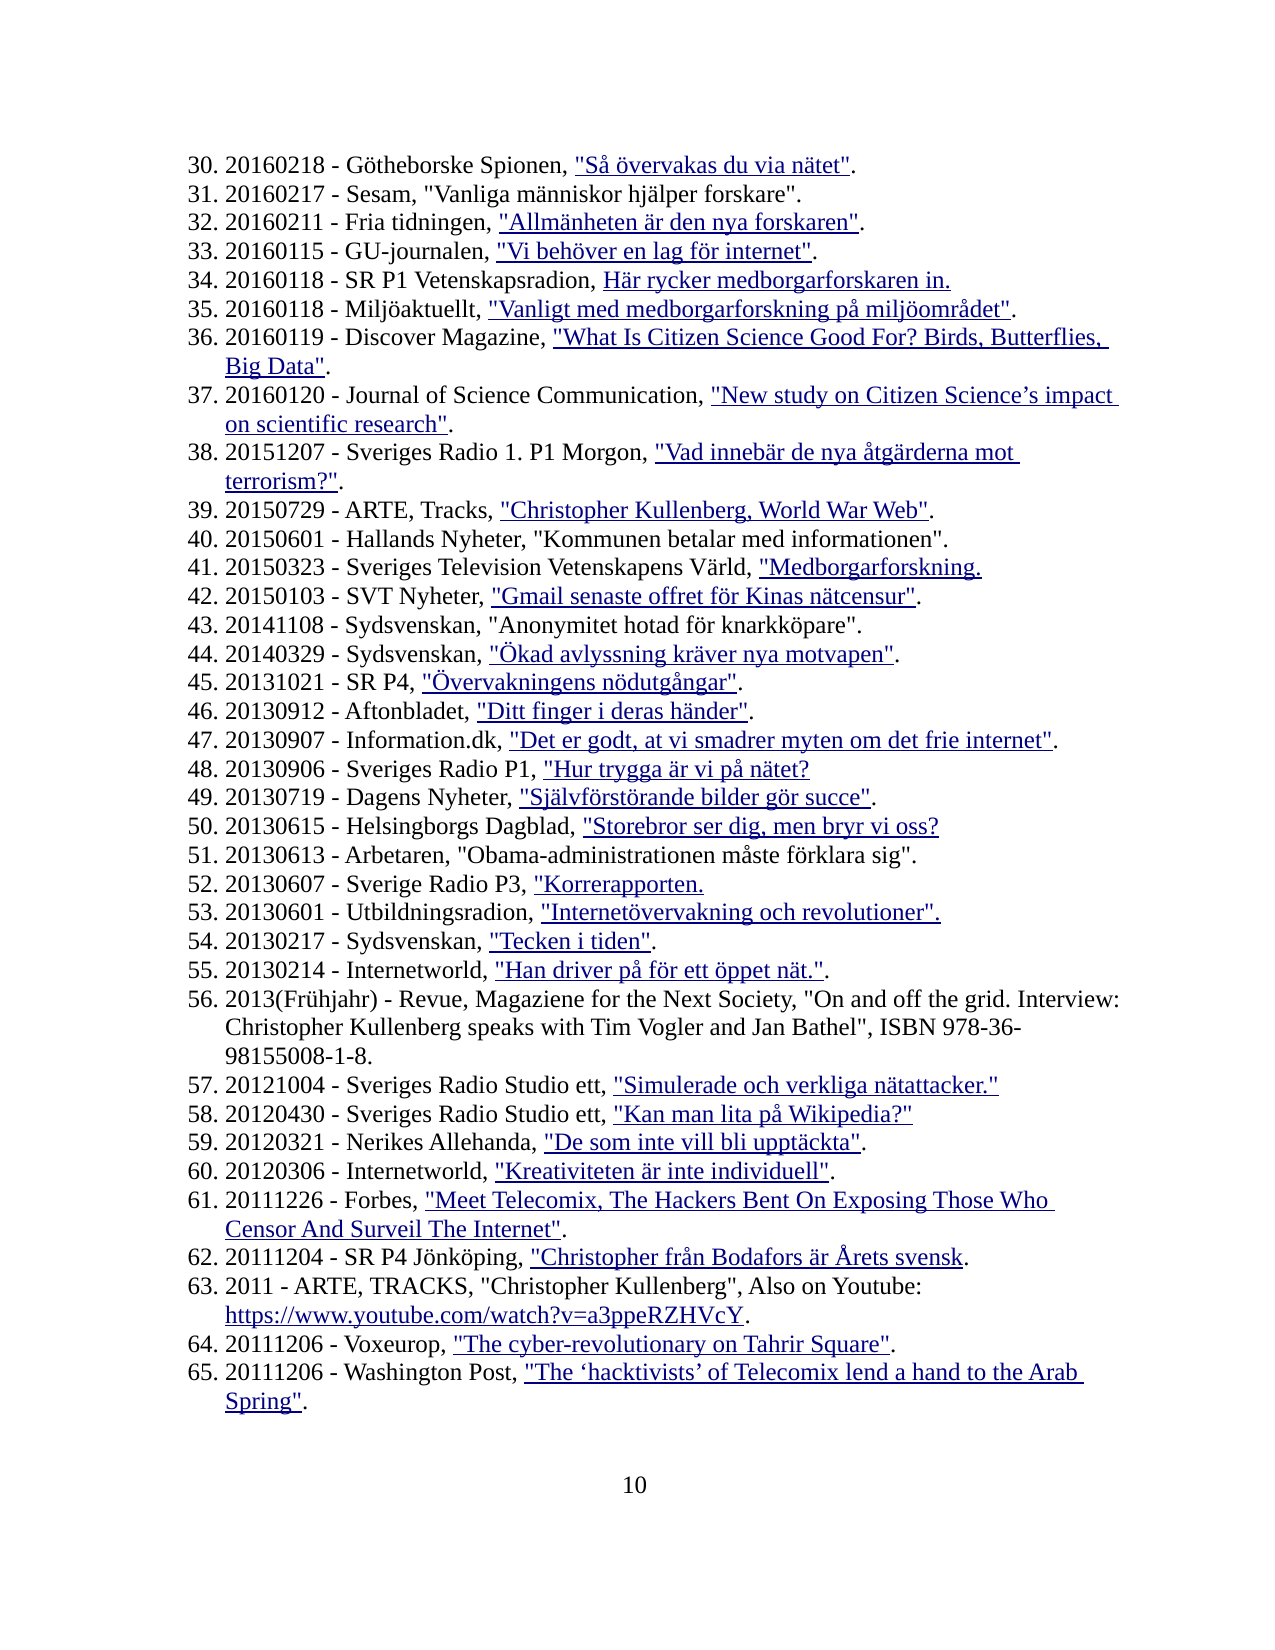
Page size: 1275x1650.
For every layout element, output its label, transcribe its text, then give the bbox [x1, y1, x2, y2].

list 20130613 - Arbetaren, "Obama-administrationen måste förklara sig". [187, 840, 1125, 869]
list 20111206 - Washington Post, "The ‘hacktivists’ of Telecomix lend a hand to the Arab Spring". [187, 1357, 1125, 1415]
list 20160217 - Sesam, "Vanliga människor hjälper forskare". [187, 179, 1125, 207]
list 20130214 - Internetworld, "Han driver på för ett öppet nät.". [187, 955, 1125, 984]
list 20130912 - Aftonbladet, "Ditt finger i deras händer". [187, 696, 1125, 725]
list 20160118 - Miljöaktuellt, "Vanligt med medborgarforskning på miljöområdet". [187, 294, 1125, 322]
list 20121004 - Sveriges Radio Studio ett, "Simulerade och verkliga nätattacker." [187, 1070, 1125, 1099]
list 20131021 - SR P4, "Övervakningens nödutgångar". [187, 667, 1125, 696]
list 20151207 - Sveriges Radio 1. P1 Morgon, "Vad innebär de nya åtgärderna mot terrorism?". [187, 437, 1125, 495]
list 20130217 - Sydsvenskan, "Tecken i tiden". [187, 926, 1125, 955]
list 20111226 - Forbes, "Meet Telecomix, The Hackers Bent On Exposing Those Who Censor And Surveil The Internet". [187, 1185, 1125, 1242]
list 20141108 - Sydsvenskan, "Anonymitet hotad för knarkköpare". [187, 610, 1125, 639]
list 20160118 - SR P1 Vetenskapsradion, Här rycker medborgarforskaren in. [187, 265, 1125, 294]
list 2013(Frühjahr) - Revue, Magaziene for the Next Society, "On and off the grid. Interview: Christopher Kullenberg speaks with Tim Vogler and Jan Bathel", ISBN 978-36-98155008-1-8. [187, 984, 1125, 1070]
list 2011 - ARTE, TRACKS, "Christopher Kullenberg", Also on Youtube: https://www.youtube.com/watch?v=a3ppeRZHVcY. [187, 1271, 1125, 1329]
list 20130906 - Sveriges Radio P1, "Hur trygga är vi på nätet? [187, 754, 1125, 782]
list 20130615 - Helsingborgs Dagblad, "Storebror ser dig, men bryr vi oss? [187, 811, 1125, 840]
list 20150103 - SVT Nyheter, "Gmail senaste offret för Kinas nätcensur". [187, 581, 1125, 610]
list 20160218 - Götheborske Spionen, "Så övervakas du via nätet". [187, 150, 1125, 179]
list 20130719 - Dagens Nyheter, "Självförstörande bilder gör succe". [187, 782, 1125, 811]
list 20130907 - Information.dk, "Det er godt, at vi smadrer myten om det frie internet". [187, 725, 1125, 754]
list 20160119 - Discover Magazine, "What Is Citizen Science Good For? Birds, Butterflies, Big Data". [187, 322, 1125, 380]
list 20130601 - Utbildningsradion, "Internetövervakning och revolutioner". [187, 897, 1125, 926]
list 20160115 - GU-journalen, "Vi behöver en lag för internet". [187, 236, 1125, 265]
list 20120430 - Sveriges Radio Studio ett, "Kan man lita på Wikipedia?" [187, 1099, 1125, 1127]
list 20150729 - ARTE, Tracks, "Christopher Kullenberg, World War Web". [187, 495, 1125, 524]
list 20160211 - Fria tidningen, "Allmänheten är den nya forskaren". [187, 207, 1125, 236]
list 20130607 - Sverige Radio P3, "Korrerapporten. [187, 869, 1125, 897]
list 20150601 - Hallands Nyheter, "Kommunen betalar med informationen". [187, 524, 1125, 552]
list 20111204 - SR P4 Jönköping, "Christopher från Bodafors är Årets svensk. [187, 1242, 1125, 1271]
list 20140329 - Sydsvenskan, "Ökad avlyssning kräver nya motvapen". [187, 639, 1125, 667]
list 20160120 - Journal of Science Communication, "New study on Citizen Science’s impact on scientific research". [187, 380, 1125, 437]
list 20111206 - Voxeurop, "The cyber-revolutionary on Tahrir Square". [187, 1329, 1125, 1357]
list 20150323 - Sveriges Television Vetenskapens Värld, "Medborgarforskning. [187, 552, 1125, 581]
list 20120321 - Nerikes Allehanda, "De som inte vill bli upptäckta". [187, 1127, 1125, 1156]
list 20120306 - Internetworld, "Kreativiteten är inte individuell". [187, 1156, 1125, 1185]
